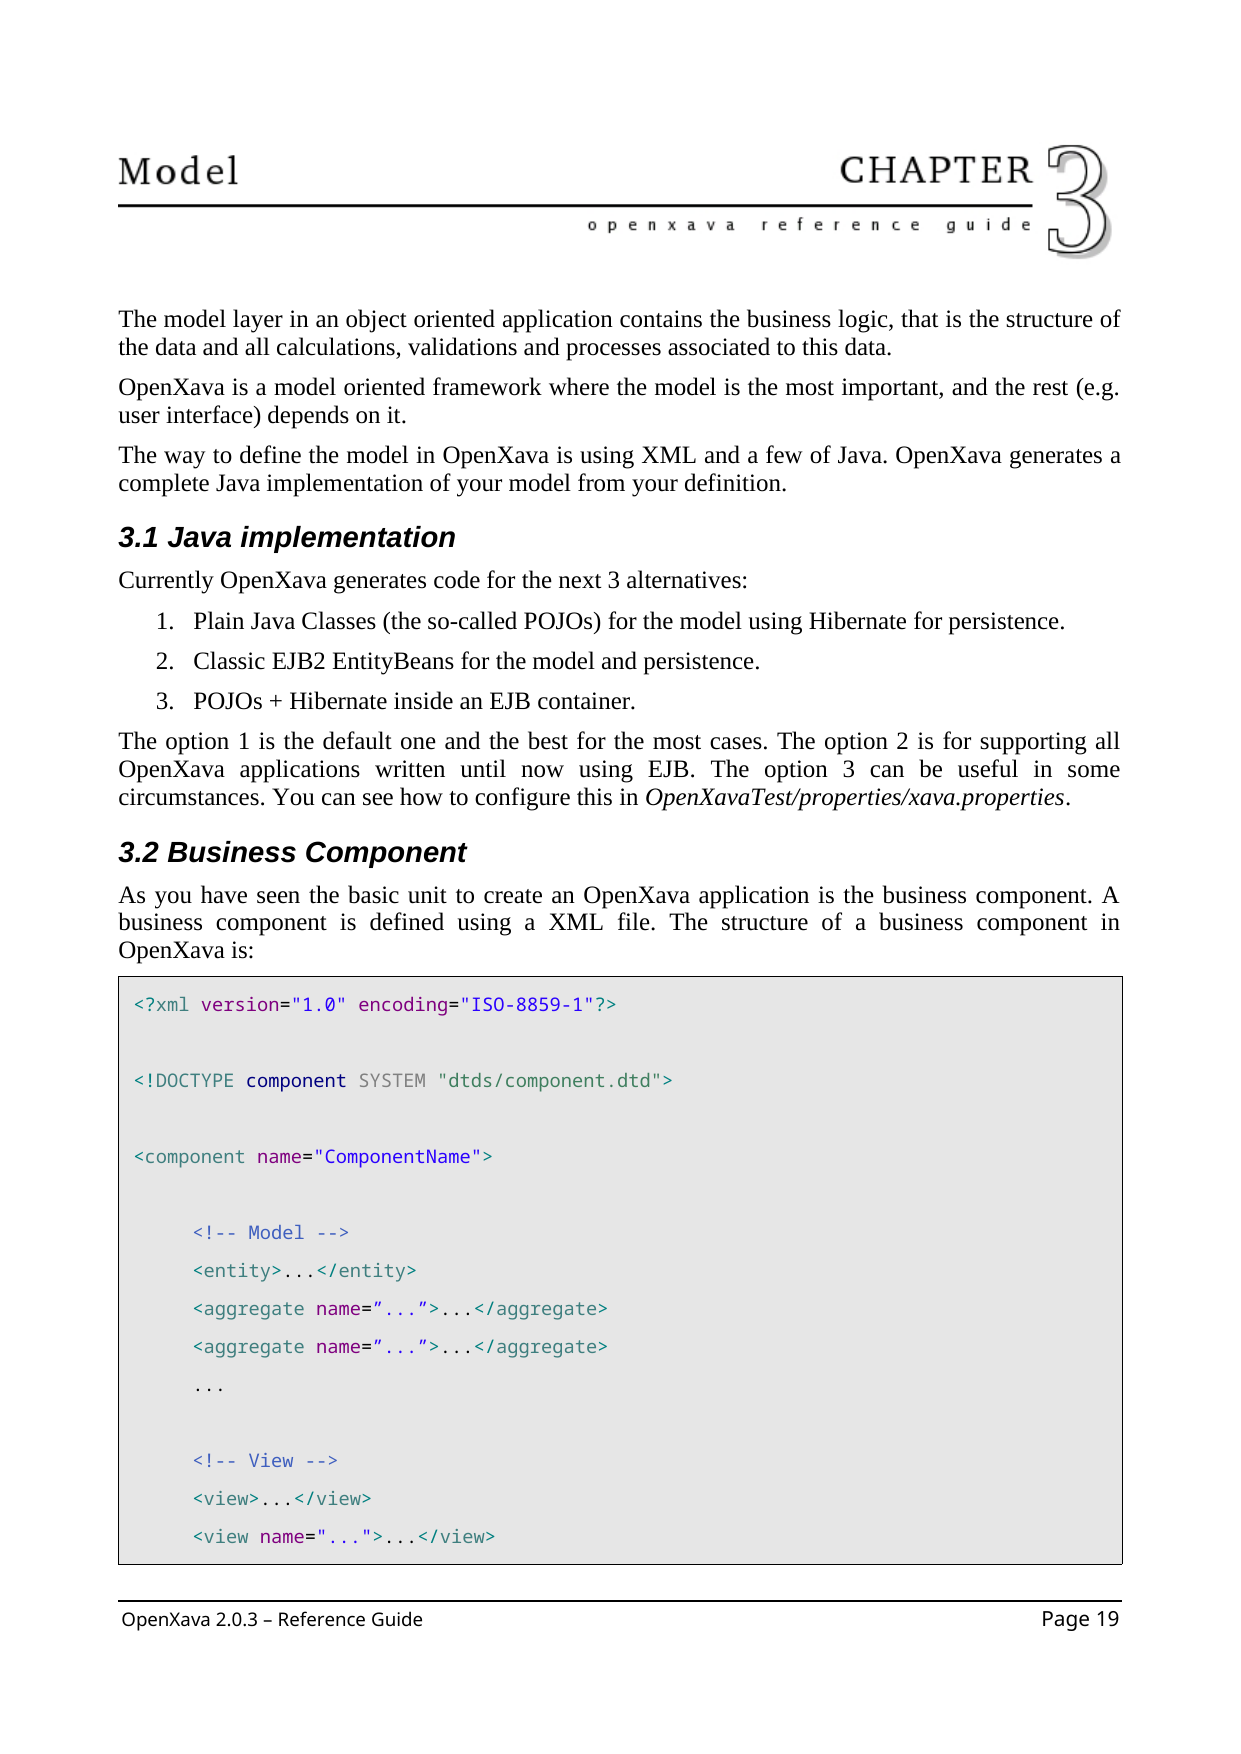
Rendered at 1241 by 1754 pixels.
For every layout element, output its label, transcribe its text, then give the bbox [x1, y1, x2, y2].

text The option 1 is the default one and the best for the most cases. The option 2 is for supporting all OpenXava applications written until now using EJB. The option 3 can be useful in some circumstances. You can see how to configure this in OpenXavaTest/properties/xava.properties. [118, 727, 1122, 811]
picture [118, 118, 1122, 288]
subtitle Java implementation [118, 521, 1122, 554]
text <aggregate name=”...”>...</aggregate> [119, 1319, 1122, 1357]
list POJOs + Hibernate inside an EJB container. [156, 687, 1122, 715]
text Currently OpenXava generates code for the next 3 alternatives: [118, 567, 1122, 594]
text The way to define the model in OpenXava is using XML and a few of Java. OpenXava generates a complete Java implementation of your model from your definition. [118, 441, 1122, 496]
text <aggregate name=”...”>...</aggregate> [119, 1281, 1122, 1319]
text The model layer in an object oriented application contains the business logic, that is the structure of the data and all calculations, validations and processes associated to this data. [118, 305, 1122, 361]
list Plain Java Classes (the so-called POJOs) for the model using Hibernate for persistence. [156, 607, 1122, 634]
text OpenXava is a model oriented framework where the model is the most important, and the rest (e.g. user interface) depends on it. [118, 373, 1122, 428]
text ... [119, 1357, 1122, 1395]
text As you have seen the basic unit to create an OpenXava application is the business component. A business component is defined using a XML file. The structure of a business component in OpenXava is: [118, 881, 1122, 964]
text <view>...</view> [119, 1471, 1122, 1509]
text <entity>...</entity> [119, 1243, 1122, 1281]
subtitle Model [118, 288, 1122, 293]
text <?xml version="1.0" encoding="ISO-8859-1"?> [119, 977, 1122, 1014]
list Classic EJB2 EntityBeans for the model and persistence. [156, 647, 1122, 675]
text <view name="...">...</view> [119, 1509, 1122, 1564]
text <component name="ComponentName"> [119, 1128, 1122, 1167]
subtitle Business Component [118, 836, 1122, 868]
text <!DOCTYPE component SYSTEM "dtds/component.dtd"> [119, 1052, 1122, 1091]
text <!-- View --> [119, 1433, 1122, 1471]
text <!-- Model --> [119, 1204, 1122, 1243]
